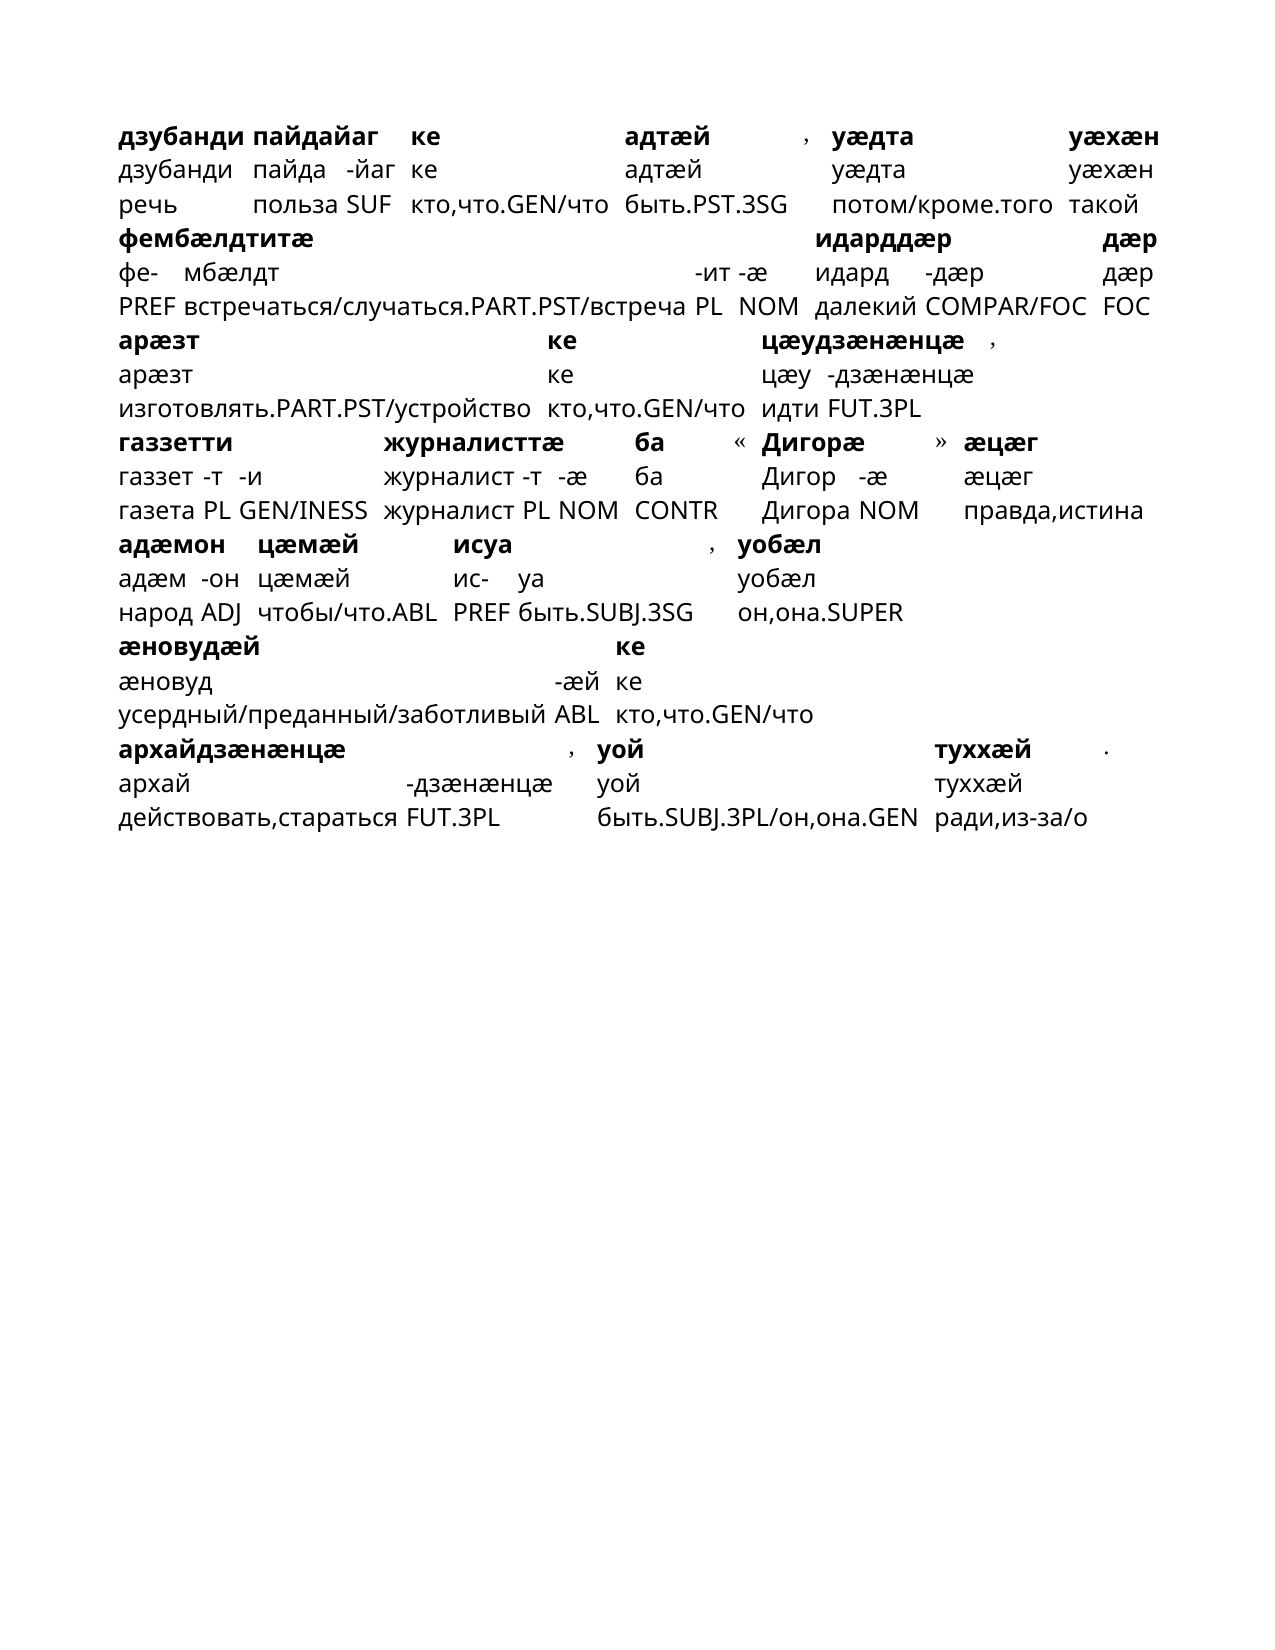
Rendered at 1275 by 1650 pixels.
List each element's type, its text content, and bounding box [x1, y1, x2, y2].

text журналист [383, 459, 514, 493]
text -æ [738, 254, 799, 288]
text -и [239, 459, 368, 493]
text газета [118, 493, 195, 527]
text Дигора [762, 493, 851, 527]
text уæхæн [1069, 152, 1154, 186]
text народ [118, 595, 193, 629]
text ба [634, 459, 718, 493]
text быть.SUBJ.3SG [518, 595, 694, 629]
text исуа [453, 527, 701, 561]
text « [733, 425, 754, 453]
text PL [694, 288, 731, 322]
text ке [615, 629, 822, 663]
text адæм [118, 561, 193, 595]
text -дæр [925, 254, 1087, 288]
text адтæй [624, 152, 788, 186]
text идард [814, 254, 917, 288]
text ке [410, 152, 609, 186]
text архай [118, 765, 398, 799]
text кто,что.GEN/что [547, 391, 746, 425]
text -т [522, 459, 550, 493]
text журналист [383, 493, 514, 527]
text цæудзæнæнцæ [761, 322, 982, 357]
text ба [634, 425, 726, 459]
text FUT.3PL [406, 799, 553, 833]
text адæмон [118, 527, 249, 561]
text туххæй [934, 731, 1096, 765]
text дæр [1102, 220, 1161, 254]
text газзетти [118, 425, 376, 459]
text -дзæнæнцæ [827, 357, 974, 391]
text , [803, 118, 824, 147]
text FOC [1102, 288, 1154, 322]
text -йаг [346, 152, 395, 186]
text цæу [761, 357, 819, 391]
text -æ [558, 459, 619, 493]
text кто,что.GEN/что [615, 697, 814, 731]
text фе- [118, 254, 176, 288]
text далекий [814, 288, 917, 322]
text æцæг [963, 459, 1144, 493]
text дзубанди [118, 152, 233, 186]
text уобæл [737, 561, 904, 595]
text NOM [858, 493, 919, 527]
text чтобы/что.ABL [257, 595, 437, 629]
text уой [597, 731, 927, 765]
text фембæлдтитæ [118, 220, 807, 254]
text ке [410, 118, 617, 152]
text -т [203, 459, 231, 493]
text -он [201, 561, 242, 595]
text ис- [453, 561, 510, 595]
text æновудæй [118, 629, 608, 663]
text PREF [453, 595, 510, 629]
text адтæй [624, 118, 796, 152]
text пайда [252, 152, 339, 186]
text пайдайаг [252, 118, 403, 152]
text GEN/INESS [239, 493, 368, 527]
text уой [597, 765, 919, 799]
text уæхæн [1069, 118, 1161, 152]
text ADJ [201, 595, 242, 629]
text , [709, 527, 730, 556]
text FUT.3PL [827, 391, 974, 425]
text арæзт [118, 322, 539, 357]
text потом/кроме.того [832, 186, 1053, 220]
text ке [615, 663, 814, 697]
text æцæг [963, 425, 1152, 459]
text NOM [738, 288, 799, 322]
text речь [118, 186, 233, 220]
text уæдта [832, 118, 1061, 152]
text он,она.SUPER [737, 595, 904, 629]
text , [989, 322, 1011, 351]
text CONTR [634, 493, 718, 527]
text усердный/преданный/заботливый [118, 697, 547, 731]
text PL [203, 493, 231, 527]
text PL [522, 493, 550, 527]
text туххæй [934, 765, 1088, 799]
text -дзæнæнцæ [406, 765, 553, 799]
text идарддæр [814, 220, 1095, 254]
text Дигор [762, 459, 851, 493]
text польза [252, 186, 339, 220]
text уæдта [832, 152, 1053, 186]
text PREF [118, 288, 176, 322]
text быть.SUBJ.3PL/он,она.GEN [597, 799, 919, 833]
text -æй [554, 663, 600, 697]
text такой [1069, 186, 1154, 220]
text дæр [1102, 254, 1154, 288]
text идти [761, 391, 819, 425]
text действовать,стараться [118, 799, 398, 833]
text дзубанди [118, 118, 245, 152]
text ке [547, 322, 753, 357]
text , [568, 731, 589, 760]
text правда,истина [963, 493, 1144, 527]
text NOM [558, 493, 619, 527]
text SUF [346, 186, 395, 220]
text æновуд [118, 663, 547, 697]
text ке [547, 357, 746, 391]
text газзет [118, 459, 195, 493]
text быть.PST.3SG [624, 186, 788, 220]
text ABL [554, 697, 600, 731]
text Дигорæ [762, 425, 927, 459]
text журналисттæ [383, 425, 627, 459]
text . [1103, 731, 1124, 760]
text -æ [858, 459, 919, 493]
text мбæлдт [183, 254, 687, 288]
text уобæл [737, 527, 911, 561]
text цæмæй [257, 527, 445, 561]
text уа [518, 561, 694, 595]
text кто,что.GEN/что [410, 186, 609, 220]
text арæзт [118, 357, 532, 391]
text архайдзæнæнцæ [118, 731, 561, 765]
text цæмæй [257, 561, 437, 595]
text -ит [694, 254, 731, 288]
text COMPAR/FOC [925, 288, 1087, 322]
text ради,из-за/о [934, 799, 1088, 833]
text изготовлять.PART.PST/устройство [118, 391, 532, 425]
text » [935, 425, 956, 453]
text встречаться/случаться.PART.PST/встреча [183, 288, 687, 322]
